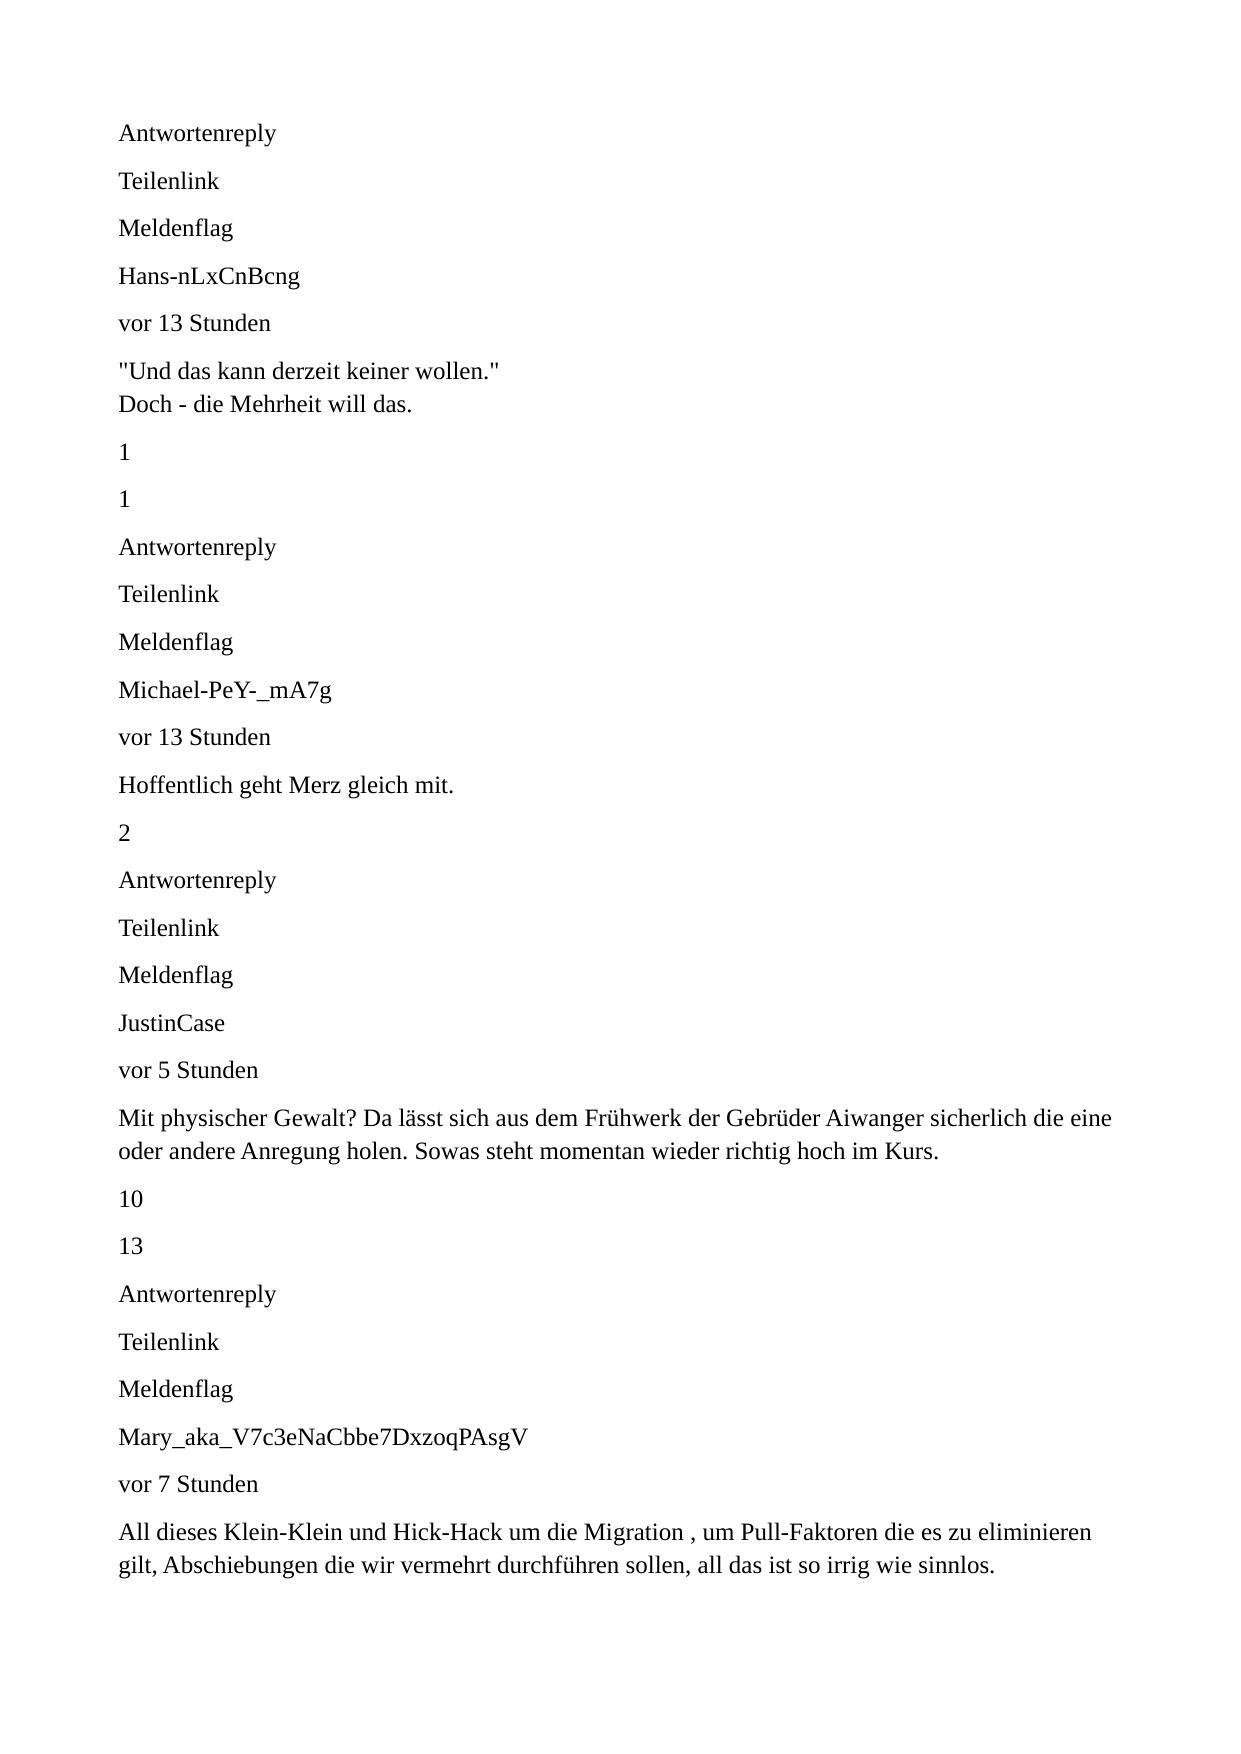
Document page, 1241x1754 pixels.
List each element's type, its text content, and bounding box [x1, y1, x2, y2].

text Mary_aka_V7c3eNaCbbe7DxzoqPAsgV [118, 1422, 1122, 1451]
text Antwortenreply [118, 1279, 1122, 1308]
text Mit physischer Gewalt? Da lässt sich aus dem Frühwerk der Gebrüder Aiwanger sicherlich die eine oder andere Anregung holen. Sowas steht momentan wieder richtig hoch im Kurs. [118, 1103, 1122, 1165]
text 10 [118, 1184, 1122, 1213]
text 13 [118, 1231, 1122, 1260]
text Antwortenreply [118, 865, 1122, 894]
text JustinCase [118, 1008, 1122, 1037]
text Teilenlink [118, 579, 1122, 608]
text "Und das kann derzeit keiner wollen." Doch - die Mehrheit will das. [118, 356, 1122, 418]
text Antwortenreply [118, 532, 1122, 561]
text Hoffentlich geht Merz gleich mit. [118, 770, 1122, 799]
text 2 [118, 818, 1122, 846]
text Antwortenreply [118, 118, 1122, 147]
text Hans-nLxCnBcng [118, 261, 1122, 290]
text vor 5 Stunden [118, 1056, 1122, 1084]
text Meldenflag [118, 627, 1122, 656]
text 1 [118, 484, 1122, 513]
text Teilenlink [118, 1327, 1122, 1355]
text Teilenlink [118, 913, 1122, 942]
text Teilenlink [118, 166, 1122, 194]
text vor 13 Stunden [118, 722, 1122, 751]
text Meldenflag [118, 1374, 1122, 1403]
text Michael-PeY-_mA7g [118, 675, 1122, 703]
text vor 13 Stunden [118, 308, 1122, 337]
text Meldenflag [118, 213, 1122, 242]
text Meldenflag [118, 960, 1122, 989]
text All dieses Klein-Klein und Hick-Hack um die Migration , um Pull-Faktoren die es zu eliminieren gilt, Abschiebungen die wir vermehrt durchführen sollen, all das ist so irrig wie sinnlos. [118, 1517, 1122, 1612]
text 1 [118, 437, 1122, 466]
text vor 7 Stunden [118, 1469, 1122, 1498]
